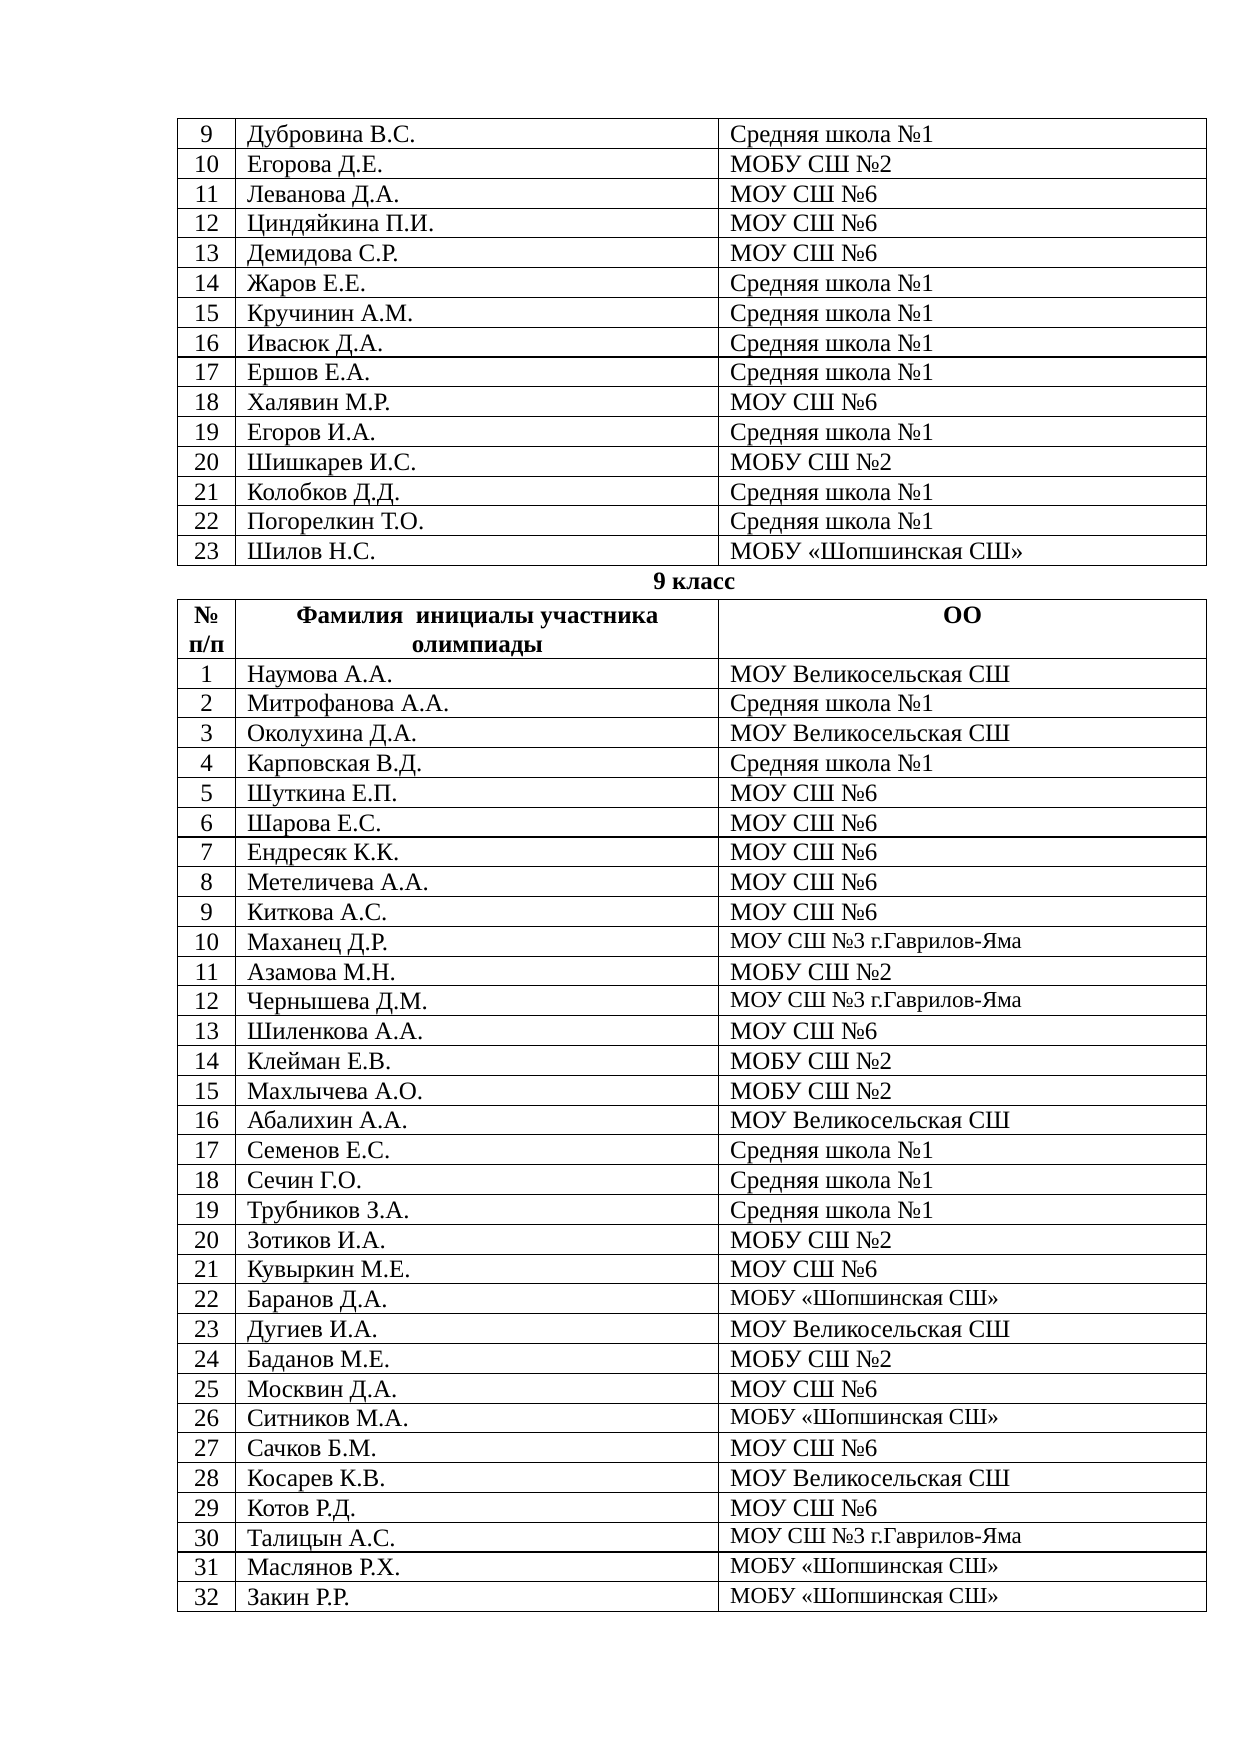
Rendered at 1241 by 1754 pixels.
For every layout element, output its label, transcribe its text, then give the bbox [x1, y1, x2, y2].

table_cell 27 [178, 1433, 235, 1462]
table_cell Баданов М.Е. [236, 1344, 718, 1373]
table_cell 28 [178, 1463, 235, 1492]
table_header № п/п [178, 600, 235, 658]
table_cell 14 [178, 1046, 235, 1075]
table_cell Ершов Е.А. [236, 358, 718, 386]
table_cell Шарова Е.С. [236, 808, 718, 836]
table_cell МОБУ «Шопшинская СШ» [719, 536, 1206, 565]
table_cell 15 [178, 298, 235, 327]
table_cell Метеличева А.А. [236, 867, 718, 896]
table_cell Закин Р.Р. [236, 1582, 718, 1611]
table_cell Котов Р.Д. [236, 1493, 718, 1522]
table_cell 26 [178, 1404, 235, 1432]
table_cell Средняя школа №1 [719, 1195, 1206, 1224]
table_cell Махлычева А.О. [236, 1076, 718, 1104]
table_cell 20 [178, 447, 235, 476]
table_cell Средняя школа №1 [719, 298, 1206, 327]
table_cell 12 [178, 986, 235, 1015]
table_cell Ивасюк Д.А. [236, 328, 718, 356]
table_cell МОБУ «Шопшинская СШ» [719, 1284, 1206, 1313]
table_cell 13 [178, 1016, 235, 1045]
table_cell Средняя школа №1 [719, 1165, 1206, 1194]
table_cell 29 [178, 1493, 235, 1522]
table_cell МОУ СШ №6 [719, 838, 1206, 866]
table_cell 24 [178, 1344, 235, 1373]
table_cell Косарев К.В. [236, 1463, 718, 1492]
table_cell 5 [178, 778, 235, 807]
table_cell 32 [178, 1582, 235, 1611]
table_cell Митрофанова А.А. [236, 689, 718, 717]
table_cell 10 [178, 149, 235, 178]
table_cell Семенов Е.С. [236, 1135, 718, 1164]
table_cell Дубровина В.С. [236, 119, 718, 148]
table_cell МОУ СШ №6 [719, 1374, 1206, 1402]
table_cell МОБУ «Шопшинская СШ» [719, 1582, 1206, 1611]
table_cell 9 [178, 897, 235, 926]
table_cell 12 [178, 209, 235, 237]
table_cell МОУ СШ №6 [719, 897, 1206, 926]
table_cell 19 [178, 417, 235, 446]
table_cell МОУ СШ №6 [719, 808, 1206, 836]
table_cell МОБУ СШ №2 [719, 1076, 1206, 1104]
table_cell 11 [178, 957, 235, 985]
table_cell МОУ Великосельская СШ [719, 1106, 1206, 1134]
table_cell Демидова С.Р. [236, 238, 718, 267]
table_cell МОУ СШ №6 [719, 1433, 1206, 1462]
table_cell 15 [178, 1076, 235, 1104]
table_cell Средняя школа №1 [719, 689, 1206, 717]
table_cell 21 [178, 1255, 235, 1283]
table_cell МОУ СШ №6 [719, 778, 1206, 807]
table_cell Леванова Д.А. [236, 179, 718, 207]
table_cell 30 [178, 1523, 235, 1551]
table_cell Средняя школа №1 [719, 506, 1206, 535]
table_cell Азамова М.Н. [236, 957, 718, 985]
table_cell 25 [178, 1374, 235, 1402]
table_cell Околухина Д.А. [236, 718, 718, 747]
table_cell 7 [178, 838, 235, 866]
table_cell Шишкарев И.С. [236, 447, 718, 476]
table_cell Колобков Д.Д. [236, 477, 718, 505]
table_cell 16 [178, 328, 235, 356]
table_cell Средняя школа №1 [719, 477, 1206, 505]
table_cell Абалихин А.А. [236, 1106, 718, 1134]
table_cell 2 [178, 689, 235, 717]
table_cell МОБУ «Шопшинская СШ» [719, 1404, 1206, 1432]
table_cell Средняя школа №1 [719, 119, 1206, 148]
table_cell МОУ СШ №6 [719, 179, 1206, 207]
table_header ОО [719, 600, 1206, 658]
table_cell МОУ Великосельская СШ [719, 1463, 1206, 1492]
table_cell 19 [178, 1195, 235, 1224]
table_cell 17 [178, 1135, 235, 1164]
table_cell 13 [178, 238, 235, 267]
table_cell Кувыркин М.Е. [236, 1255, 718, 1283]
table_cell Средняя школа №1 [719, 358, 1206, 386]
table_cell Кручинин А.М. [236, 298, 718, 327]
table_cell 20 [178, 1225, 235, 1253]
table_cell Баранов Д.А. [236, 1284, 718, 1313]
table_cell МОУ СШ №6 [719, 1255, 1206, 1283]
table_cell 1 [178, 659, 235, 687]
table_cell 22 [178, 1284, 235, 1313]
table_cell 11 [178, 179, 235, 207]
table_cell МОУ Великосельская СШ [719, 659, 1206, 687]
table_cell МОБУ СШ №2 [719, 149, 1206, 178]
table_cell Карповская В.Д. [236, 748, 718, 777]
table_cell 23 [178, 536, 235, 565]
table_cell Халявин М.Р. [236, 387, 718, 416]
table_cell МОБУ «Шопшинская СШ» [719, 1553, 1206, 1581]
table_cell 23 [178, 1314, 235, 1343]
table_cell 22 [178, 506, 235, 535]
table_cell Трубников З.А. [236, 1195, 718, 1224]
table_cell МОУ СШ №6 [719, 209, 1206, 237]
table_cell 10 [178, 927, 235, 956]
table_cell Маслянов Р.Х. [236, 1553, 718, 1581]
table_cell 18 [178, 1165, 235, 1194]
table_cell МОУ СШ №6 [719, 1016, 1206, 1045]
table_cell Ситников М.А. [236, 1404, 718, 1432]
table_cell 16 [178, 1106, 235, 1134]
table_cell МОУ Великосельская СШ [719, 1314, 1206, 1343]
table_cell МОУ СШ №6 [719, 387, 1206, 416]
table_cell МОБУ СШ №2 [719, 447, 1206, 476]
table_cell 31 [178, 1553, 235, 1581]
table_cell Средняя школа №1 [719, 268, 1206, 297]
table_cell Наумова А.А. [236, 659, 718, 687]
table_cell Маханец Д.Р. [236, 927, 718, 956]
table_cell Шилов Н.С. [236, 536, 718, 565]
table_cell Егоров И.А. [236, 417, 718, 446]
table_cell МОБУ СШ №2 [719, 1344, 1206, 1373]
table_cell Средняя школа №1 [719, 328, 1206, 356]
table_cell МОУ Великосельская СШ [719, 718, 1206, 747]
text 9 класс [236, 566, 1152, 595]
table_cell Погорелкин Т.О. [236, 506, 718, 535]
table_cell Циндяйкина П.И. [236, 209, 718, 237]
table_cell Зотиков И.А. [236, 1225, 718, 1253]
table_cell Чернышева Д.М. [236, 986, 718, 1015]
table_cell Средняя школа №1 [719, 1135, 1206, 1164]
table_cell МОБУ СШ №2 [719, 1046, 1206, 1075]
table_cell МОБУ СШ №2 [719, 1225, 1206, 1253]
table_cell Сечин Г.О. [236, 1165, 718, 1194]
table_cell Сачков Б.М. [236, 1433, 718, 1462]
table_cell МОУ СШ №6 [719, 1493, 1206, 1522]
table_cell 17 [178, 358, 235, 386]
table_cell 21 [178, 477, 235, 505]
table_cell Средняя школа №1 [719, 748, 1206, 777]
table_cell Москвин Д.А. [236, 1374, 718, 1402]
table_cell МОБУ СШ №2 [719, 957, 1206, 985]
table_cell Жаров Е.Е. [236, 268, 718, 297]
table_cell 3 [178, 718, 235, 747]
table_cell Киткова А.С. [236, 897, 718, 926]
table_cell 18 [178, 387, 235, 416]
table_cell Средняя школа №1 [719, 417, 1206, 446]
table_cell Шиленкова А.А. [236, 1016, 718, 1045]
table_cell Ендресяк К.К. [236, 838, 718, 866]
table_cell 14 [178, 268, 235, 297]
table_cell МОУ СШ №3 г.Гаврилов-Яма [719, 927, 1206, 956]
table_cell МОУ СШ №3 г.Гаврилов-Яма [719, 1523, 1206, 1551]
table_cell 6 [178, 808, 235, 836]
table_cell Шуткина Е.П. [236, 778, 718, 807]
table_cell МОУ СШ №6 [719, 238, 1206, 267]
table_cell Клейман Е.В. [236, 1046, 718, 1075]
table_cell Дугиев И.А. [236, 1314, 718, 1343]
table_cell Егорова Д.Е. [236, 149, 718, 178]
table_cell 8 [178, 867, 235, 896]
table_header Фамилия инициалы участника олимпиады [236, 600, 718, 658]
table_cell МОУ СШ №6 [719, 867, 1206, 896]
table_cell Талицын А.С. [236, 1523, 718, 1551]
table_cell 9 [178, 119, 235, 148]
table_cell МОУ СШ №3 г.Гаврилов-Яма [719, 986, 1206, 1015]
table_cell 4 [178, 748, 235, 777]
